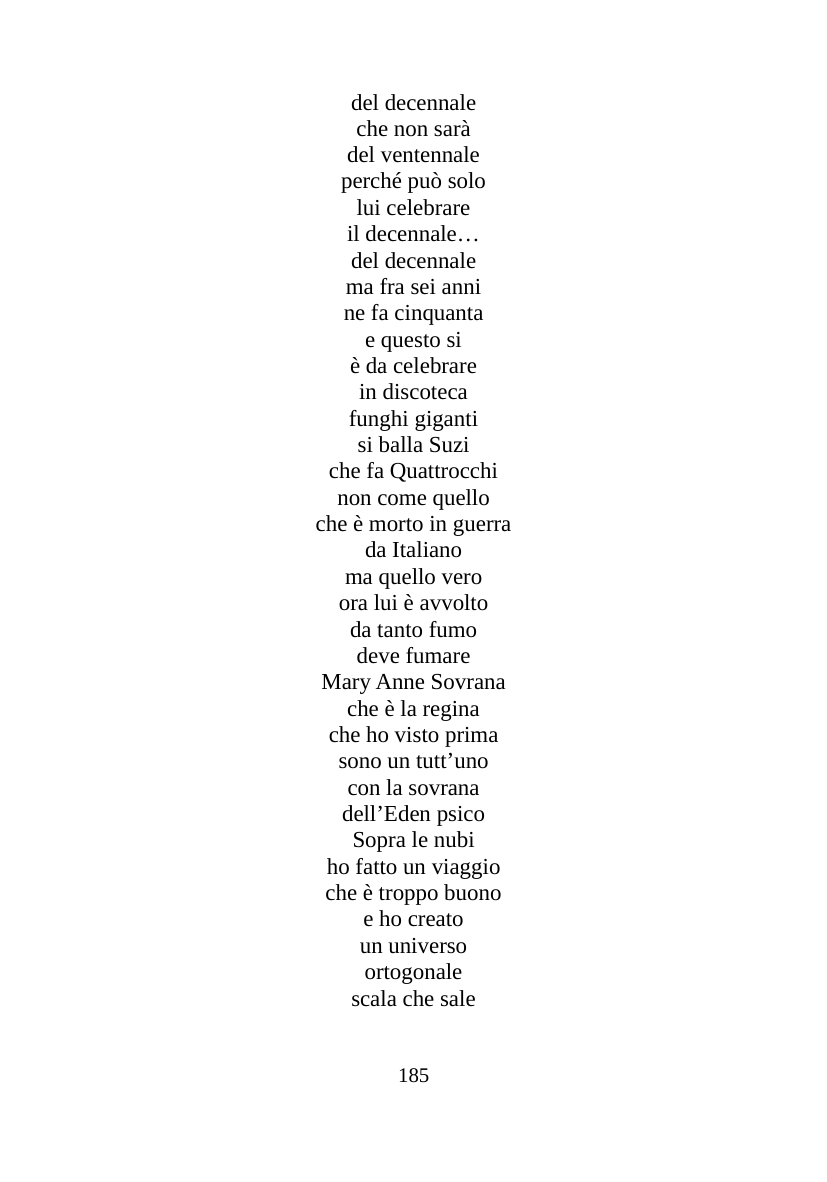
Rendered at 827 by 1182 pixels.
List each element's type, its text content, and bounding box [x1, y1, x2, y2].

text che fa Quattrocchi [88, 457, 738, 484]
text da tanto fumo [88, 616, 738, 642]
text con la sovrana [88, 774, 738, 800]
text ho fatto un viaggio [88, 853, 738, 879]
text ne fa cinquanta [88, 299, 738, 326]
text ortogonale [88, 958, 738, 984]
text Mary Anne Sovrana [88, 668, 738, 695]
text ora lui è avvolto [88, 589, 738, 616]
text che è la regina [88, 695, 738, 721]
text non come quello [88, 484, 738, 510]
text un universo [88, 932, 738, 958]
text sono un tutt’uno [88, 747, 738, 774]
text lui celebrare [88, 194, 738, 220]
text che ho visto prima [88, 721, 738, 747]
text e questo si [88, 326, 738, 352]
text perché può solo [88, 168, 738, 194]
text ma quello vero [88, 563, 738, 589]
text del decennale [88, 88, 738, 115]
text e ho creato [88, 906, 738, 932]
text ma fra sei anni [88, 273, 738, 299]
text funghi giganti [88, 405, 738, 431]
text del ventennale [88, 141, 738, 168]
text che è morto in guerra [88, 510, 738, 537]
text Sopra le nubi [88, 826, 738, 853]
text in discoteca [88, 378, 738, 405]
text che non sarà [88, 115, 738, 141]
text da Italiano [88, 537, 738, 563]
text scala che sale [88, 984, 738, 1011]
text del decennale [88, 247, 738, 273]
text si balla Suzi [88, 431, 738, 457]
text che è troppo buono [88, 879, 738, 906]
text dell’Eden psico [88, 800, 738, 826]
text deve fumare [88, 642, 738, 668]
text il decennale… [88, 220, 738, 247]
text è da celebrare [88, 352, 738, 378]
